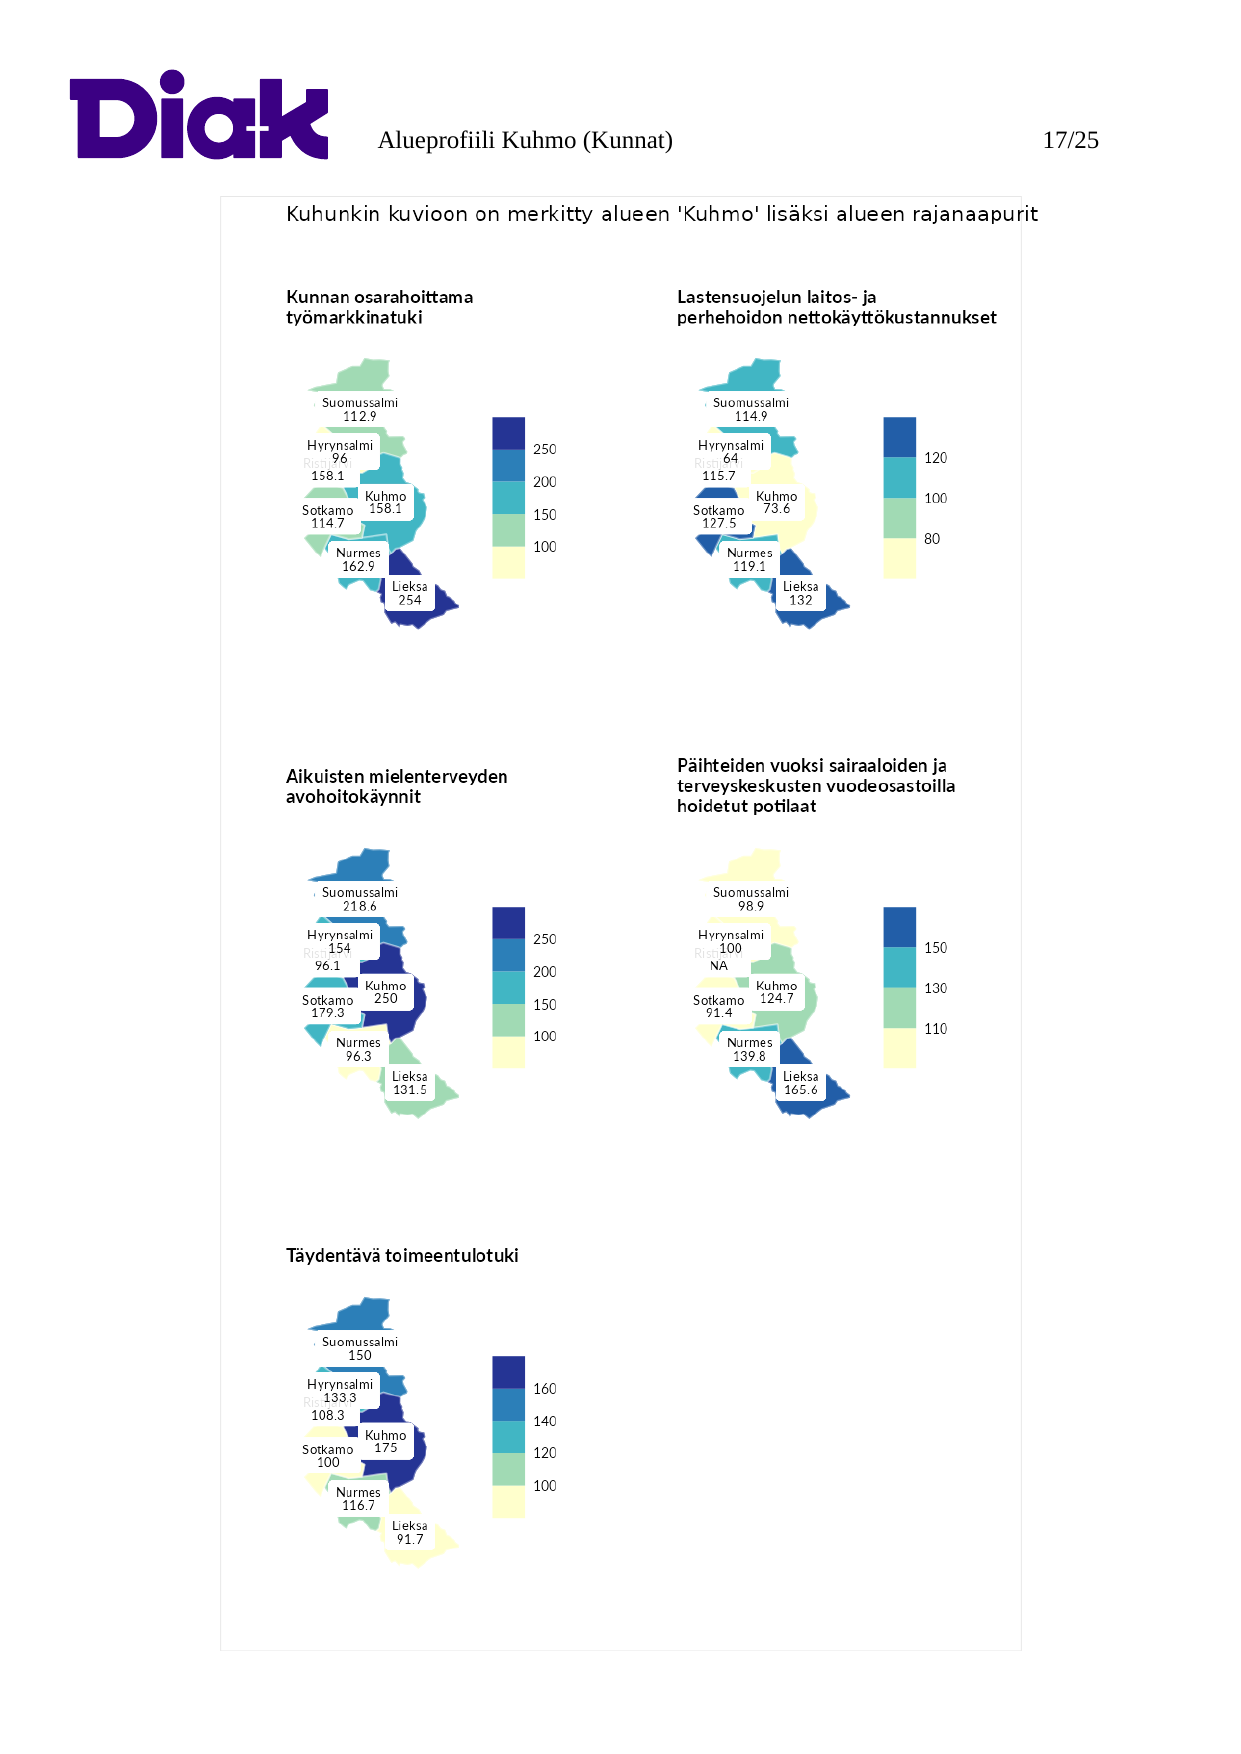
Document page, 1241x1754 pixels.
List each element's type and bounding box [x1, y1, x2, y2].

picture [61, 196, 1179, 1651]
